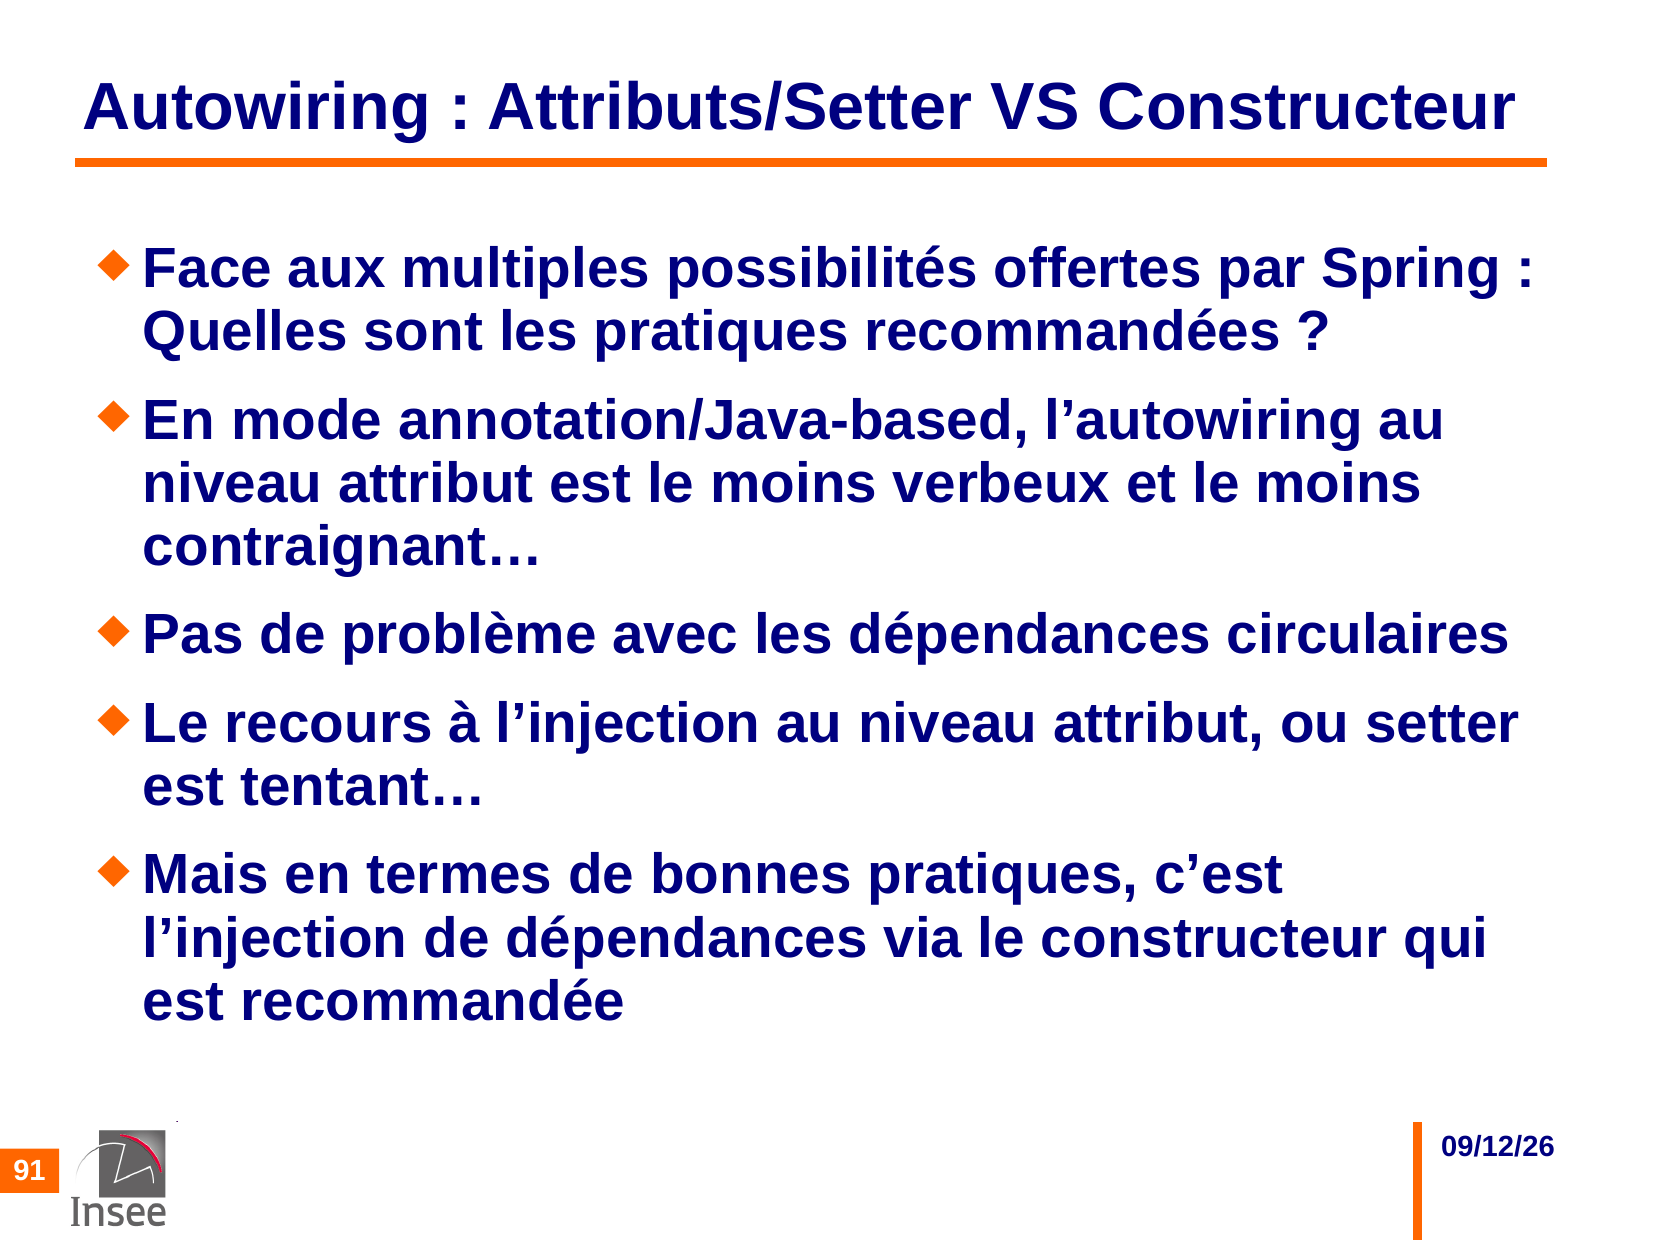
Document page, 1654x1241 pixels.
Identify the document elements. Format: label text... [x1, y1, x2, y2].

picture [62, 1121, 178, 1241]
title Autowiring : Attributs/Setter VS Constructeur [82, 49, 1619, 163]
list Face aux multiples possibilités offertes par Spring : Quelles sont les pratiques recommandées ? En mode annotation/Java-based, l’autowiring au niveau attribut est le moins verbeux et le moins contraignant… Pas de problème avec les dépendances circulaires Le recours à l’injection au niveau attribut, ou setter est tentant… Mais en termes de bonnes pratiques, c’est l’injection de dépendances via le constructeur qui est recommandée [82, 236, 1548, 1087]
